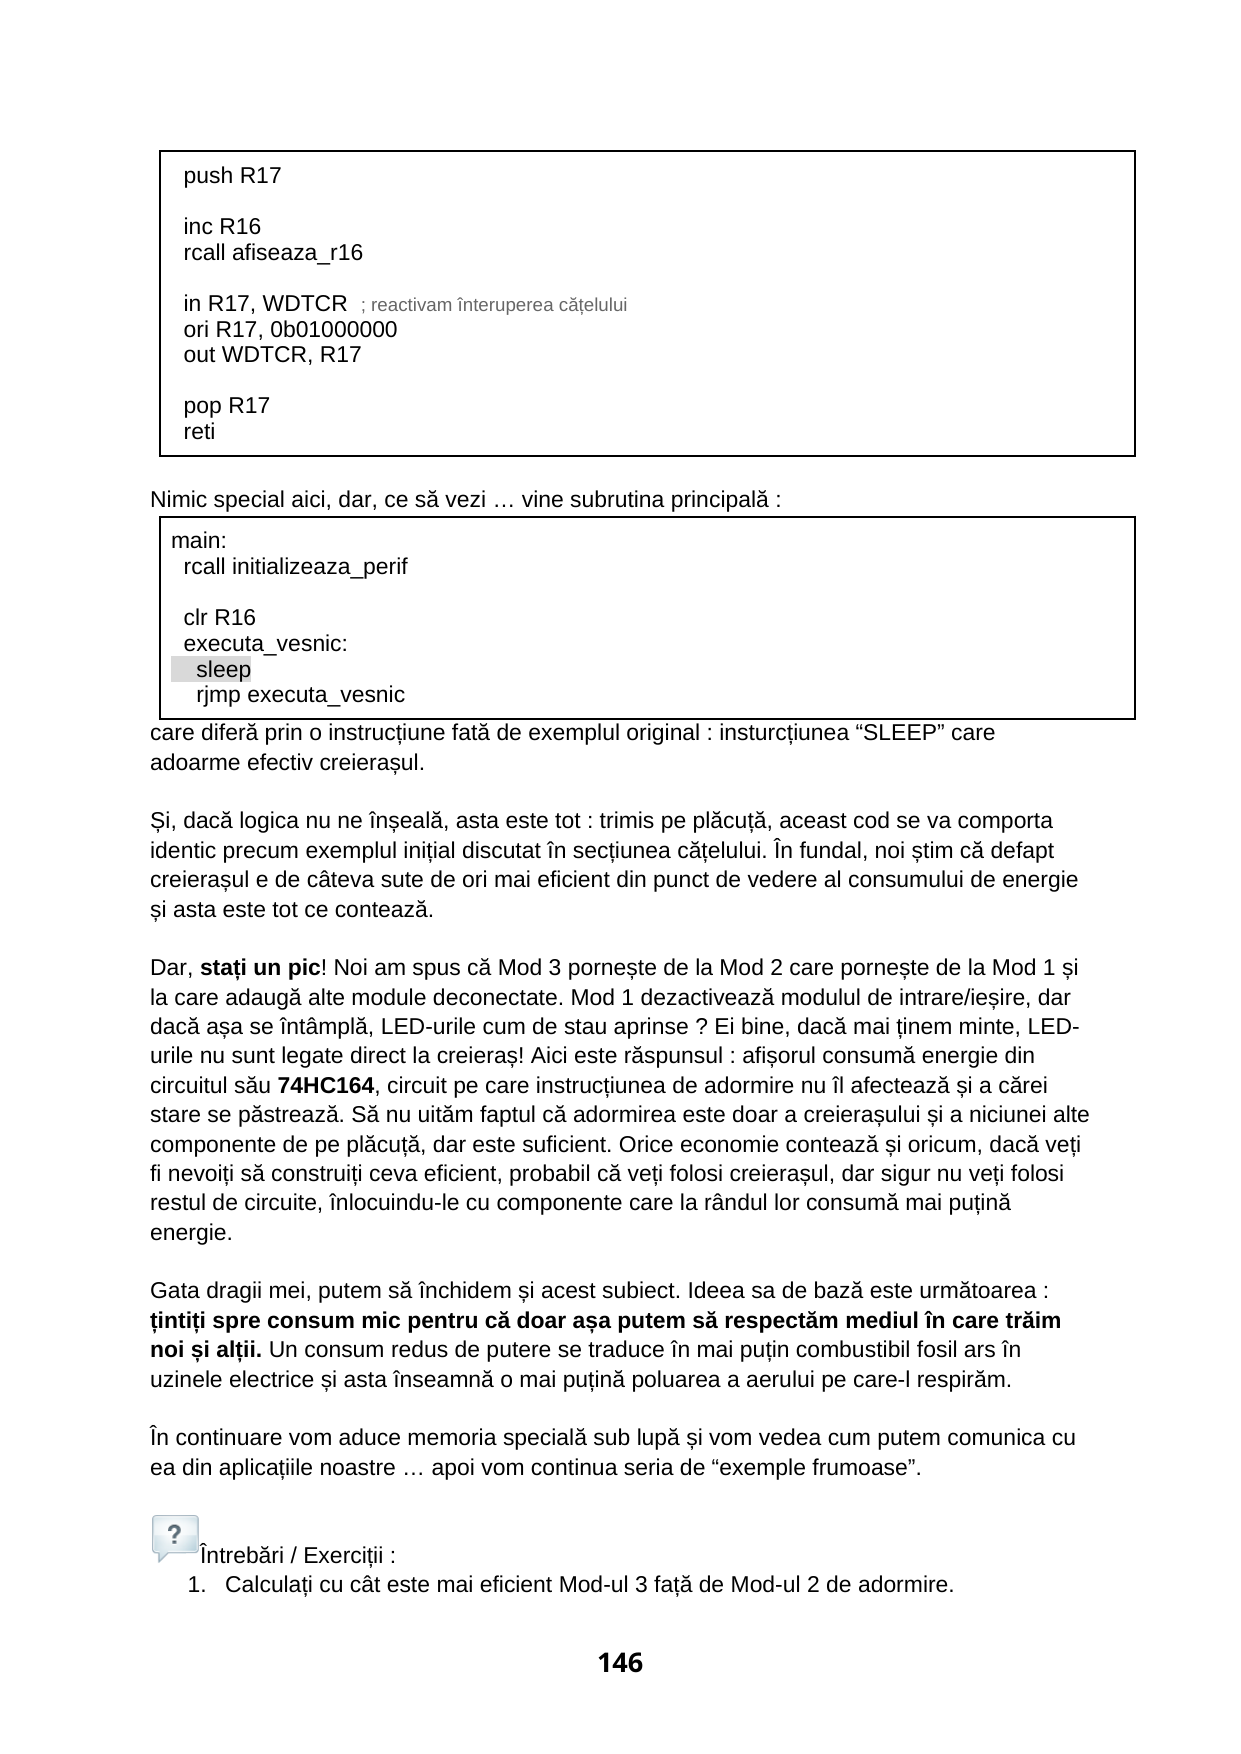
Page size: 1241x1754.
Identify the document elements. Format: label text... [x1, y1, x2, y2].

text În continuare vom aduce memoria specială sub lupă și vom vedea cum putem comunica cu ea din aplicațiile noastre … apoi vom continua seria de “exemple frumoase”. [150, 1425, 1090, 1480]
text Dar, stați un pic! Noi am spus că Mod 3 pornește de la Mod 2 care pornește de la Mod 1 și la care adaugă alte module deconectate. Mod 1 dezactivează modulul de intrare/ieșire, dar dacă așa se întâmplă, LED-urile cum de stau aprinse ? Ei bine, dacă mai ținem minte, LED-urile nu sunt legate direct la creieraș! Aici este răspunsul : afișorul consumă energie din circuitul său 74HC164, circuit pe care instrucțiunea de adormire nu îl afectează și a cărei stare se păstrează. Să nu uităm faptul că adormirea este doar a creierașului și a niciunei alte componente de pe plăcuță, dar este suficient. Orice economie contează și oricum, dacă veți fi nevoiți să construiți ceva eficient, probabil că veți folosi creierașul, dar sigur nu veți folosi restul de circuite, înlocuindu-le cu componente care la rândul lor consumă mai puțină energie. [150, 955, 1090, 1245]
text Nimic special aici, dar, ce să vezi … vine subrutina principală : [150, 486, 1090, 512]
text Întrebări / Exerciții : [150, 1539, 1090, 1568]
table_header main: rcall initializeaza_perif clr R16 executa_vesnic: sleep rjmp executa_vesnic [161, 518, 1134, 718]
text Și, dacă logica nu ne înșeală, asta este tot : trimis pe plăcuță, aceast cod se va comporta identic precum exemplul inițial discutat în secțiunea cățelului. În fundal, noi știm că defapt creierașul e de câteva sute de ori mai eficient din punct de vedere al consumului de energie și asta este tot ce contează. [150, 808, 1090, 922]
list Calculați cu cât este mai eficient Mod-ul 3 față de Mod-ul 2 de adormire. [187, 1572, 1090, 1597]
text Gata dragii mei, putem să închidem și acest subiect. Ideea sa de bază este următoarea : țintiți spre consum mic pentru că doar așa putem să respectăm mediul în care trăim noi și alții. Un consum redus de putere se traduce în mai puțin combustibil fosil ars în uzinele electrice și asta înseamnă o mai puțină poluarea a aerului pe care-l respirăm. [150, 1278, 1090, 1392]
table_header push R17 inc R16 rcall afiseaza_r16 in R17, WDTCR ; reactivam înteruperea cățelului ori R17, 0b01000000 out WDTCR, R17 pop R17 reti [161, 152, 1134, 455]
picture [150, 1513, 200, 1564]
text care diferă prin o instrucțiune fată de exemplul original : insturcțiunea “SLEEP” care adoarme efectiv creierașul. [150, 720, 1090, 775]
